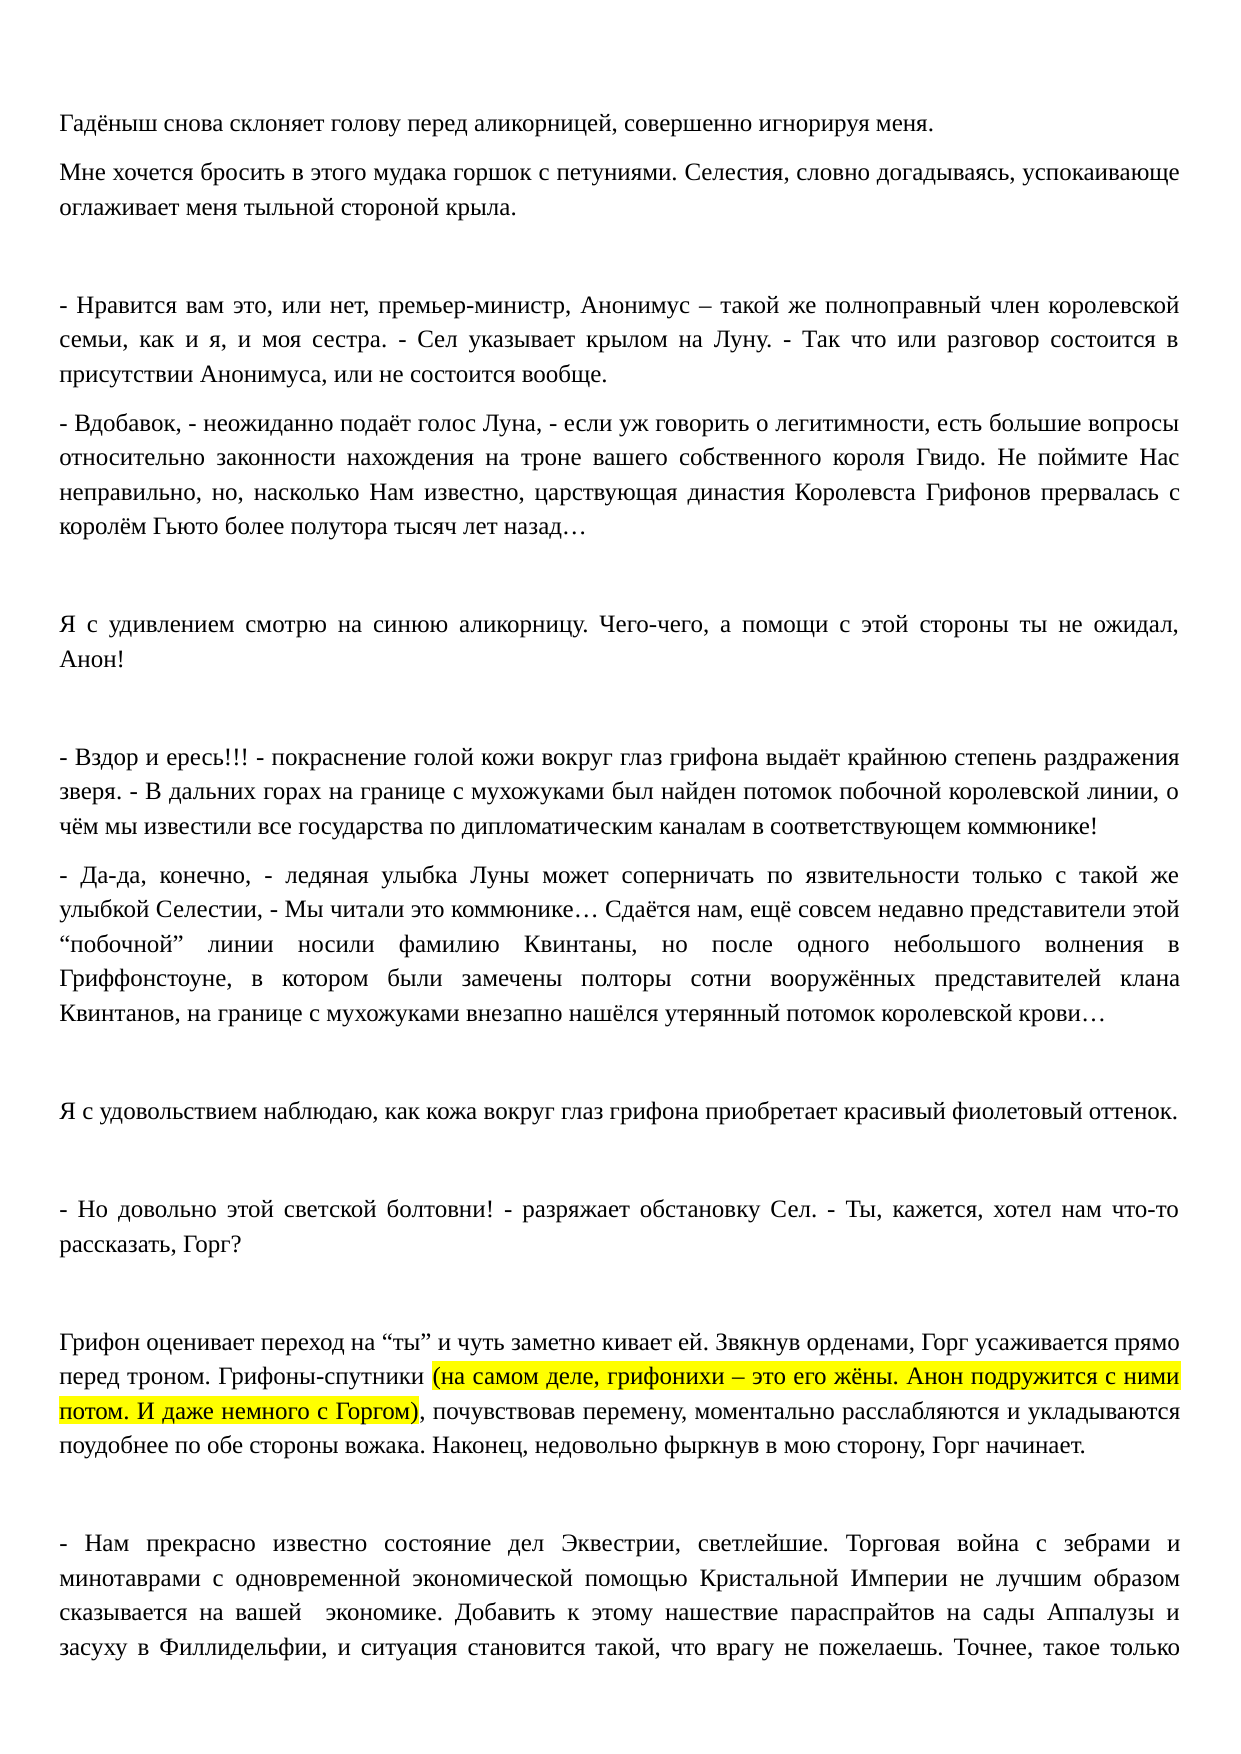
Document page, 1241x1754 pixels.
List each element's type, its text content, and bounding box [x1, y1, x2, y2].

text - Нам прекрасно известно состояние дел Эквестрии, светлейшие. Торговая война с зебрами и минотаврами с одновременной экономической помощью Кристальной Империи не лучшим образом сказывается на вашей экономике. Добавить к этому нашествие параспрайтов на сады Аппалузы и засуху в Филлидельфии, и ситуация становится такой, что врагу не пожелаешь. Точнее, такое только [59, 1528, 1181, 1661]
text Я с удовольствием наблюдаю, как кожа вокруг глаз грифона приобретает красивый фиолетовый оттенок. [59, 1096, 1181, 1125]
text Мне хочется бросить в этого мудака горшок с петуниями. Селестия, словно догадываясь, успокаивающе оглаживает меня тыльной стороной крыла. [59, 157, 1181, 220]
text Грифон оценивает переход на “ты” и чуть заметно кивает ей. Звякнув орденами, Горг усаживается прямо перед троном. Грифоны-спутники (на самом деле, грифонихи – это его жёны. Анон подружится с ними потом. И даже немного с Горгом), почувствовав перемену, моментально расслабляются и укладываются поудобнее по обе стороны вожака. Наконец, недовольно фыркнув в мою сторону, Горг начинает. [59, 1327, 1181, 1459]
text Гадёныш снова склоняет голову перед аликорницей, совершенно игнорируя меня. [59, 108, 1181, 137]
text - Но довольно этой светской болтовни! - разряжает обстановку Сел. - Ты, кажется, хотел нам что-то рассказать, Горг? [59, 1194, 1181, 1257]
text - Вдобавок, - неожиданно подаёт голос Луна, - если уж говорить о легитимности, есть большие вопросы относительно законности нахождения на троне вашего собственного короля Гвидо. Не поймите Нас неправильно, но, насколько Нам известно, царствующая династия Королевста Грифонов прервалась с королём Гьюто более полутора тысяч лет назад… [59, 408, 1181, 540]
text - Нравится вам это, или нет, премьер-министр, Анонимус – такой же полноправный член королевской семьи, как и я, и моя сестра. - Сел указывает крылом на Луну. - Так что или разговор состоится в присутствии Анонимуса, или не состоится вообще. [59, 290, 1181, 387]
text - Да-да, конечно, - ледяная улыбка Луны может соперничать по язвительности только с такой же улыбкой Селестии, - Мы читали это коммюнике… Сдаётся нам, ещё совсем недавно представители этой “побочной” линии носили фамилию Квинтаны, но после одного небольшого волнения в Гриффонстоуне, в котором были замечены полторы сотни вооружённых представителей клана Квинтанов, на границе с мухожуками внезапно нашёлся утерянный потомок королевской крови… [59, 860, 1181, 1027]
text Я с удивлением смотрю на синюю аликорницу. Чего-чего, а помощи с этой стороны ты не ожидал, Анон! [59, 609, 1181, 673]
text - Вздор и ересь!!! - покраснение голой кожи вокруг глаз грифона выдаёт крайнюю степень раздражения зверя. - В дальних горах на границе с мухожуками был найден потомок побочной королевской линии, о чём мы известили все государства по дипломатическим каналам в соответствующем коммюнике! [59, 742, 1181, 840]
